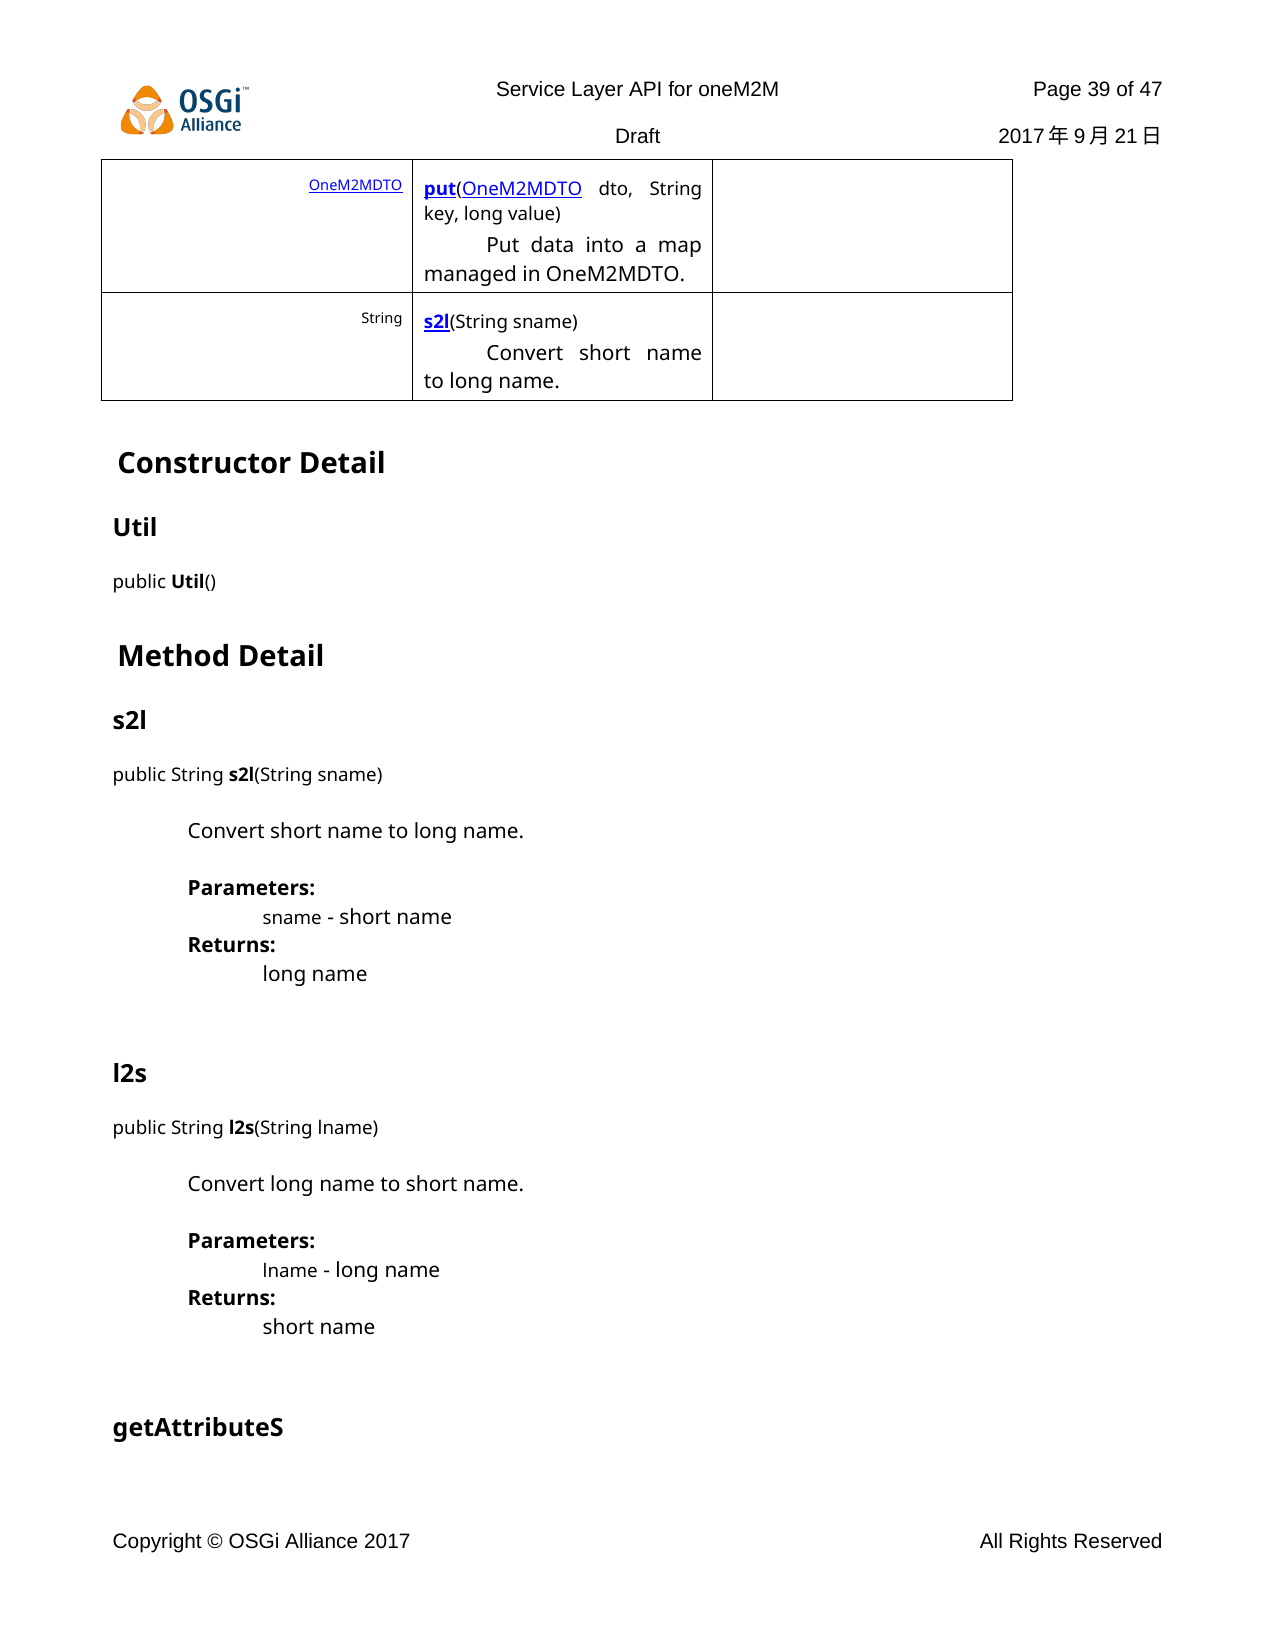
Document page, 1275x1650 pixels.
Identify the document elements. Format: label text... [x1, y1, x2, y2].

text l2s [112, 1056, 1162, 1090]
picture [113, 78, 257, 142]
text Constructor Detail [117, 442, 1158, 482]
text public Util() [112, 568, 1162, 594]
table_cell s2l(String sname) Convert short name to long name. [413, 293, 712, 400]
table_cell String [102, 293, 412, 400]
text lname - long name [262, 1255, 1162, 1283]
text Convert long name to short name. [187, 1169, 1162, 1197]
text Method Detail [117, 635, 1158, 675]
text Returns: [187, 1283, 1162, 1312]
text public String s2l(String sname) [112, 761, 1162, 787]
text Util [112, 510, 1162, 544]
text public String l2s(String lname) [112, 1114, 1162, 1140]
text sname - short name [262, 902, 1162, 930]
table_cell put(OneM2MDTO dto, String key, long value) Put data into a map managed in OneM2MDTO. [413, 160, 712, 292]
table_cell [713, 293, 1012, 400]
table_cell OneM2MDTO [102, 160, 412, 292]
text short name [262, 1312, 1162, 1340]
text getAttributeS [112, 1409, 1162, 1443]
text s2l [112, 703, 1162, 737]
text Parameters: [187, 873, 1162, 902]
text Returns: [187, 930, 1162, 959]
text Parameters: [187, 1227, 1162, 1255]
text long name [262, 959, 1162, 987]
text Convert short name to long name. [187, 816, 1162, 844]
table_cell [713, 160, 1012, 292]
